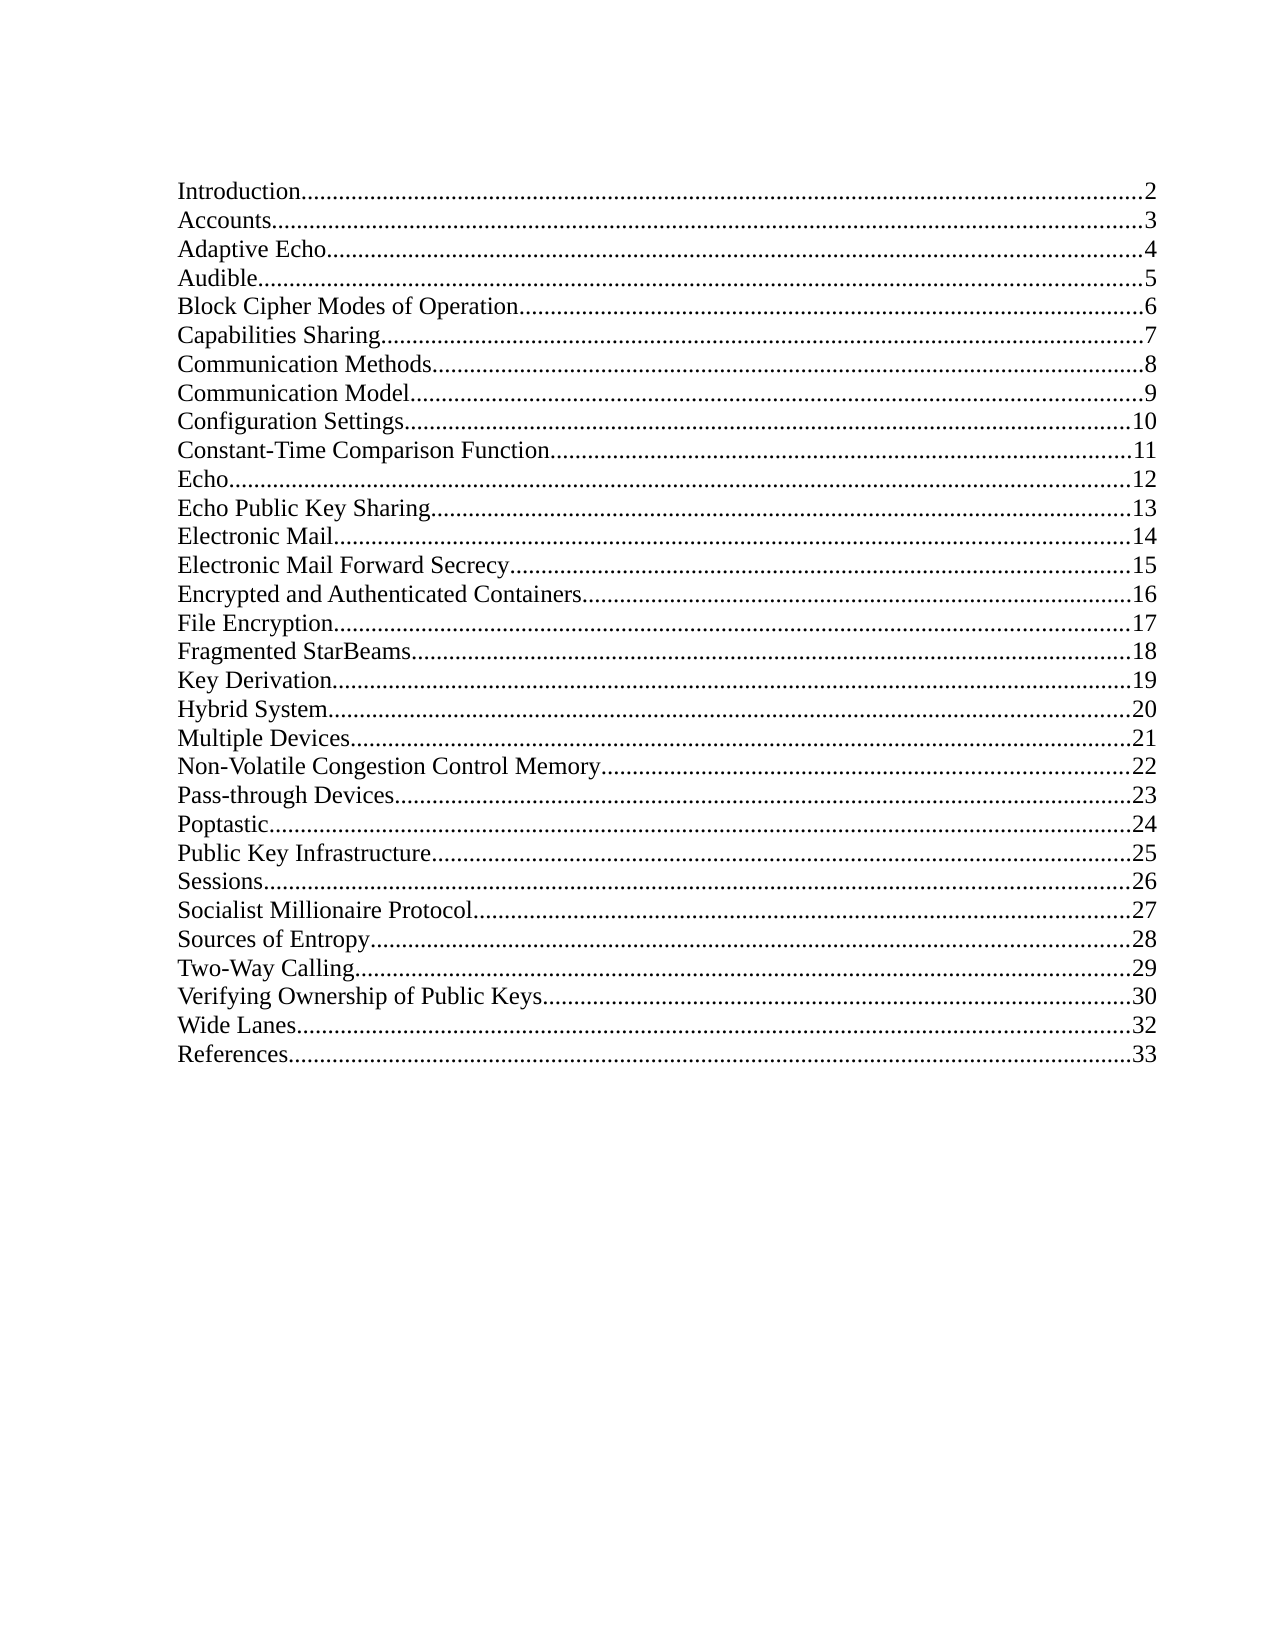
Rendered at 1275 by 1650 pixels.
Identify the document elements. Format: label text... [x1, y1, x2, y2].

text Block Cipher Modes of Operation 6 [177, 291, 1157, 320]
text Poptastic 24 [177, 809, 1157, 838]
text Communication Model 9 [177, 378, 1157, 406]
text Non-Volatile Congestion Control Memory 22 [177, 751, 1157, 780]
text Encrypted and Authenticated Containers 16 [177, 579, 1157, 608]
text Multiple Devices 21 [177, 723, 1157, 751]
text Electronic Mail 14 [177, 521, 1157, 550]
text Configuration Settings 10 [177, 406, 1157, 435]
text Public Key Infrastructure 25 [177, 838, 1157, 866]
text References 33 [177, 1039, 1157, 1068]
text Accounts 3 [177, 205, 1157, 234]
text Introduction 2 [177, 176, 1157, 205]
text Audible 5 [177, 263, 1157, 291]
text Sessions 26 [177, 866, 1157, 895]
text Echo Public Key Sharing 13 [177, 493, 1157, 521]
text Electronic Mail Forward Secrecy 15 [177, 550, 1157, 579]
text Verifying Ownership of Public Keys 30 [177, 981, 1157, 1010]
text File Encryption 17 [177, 608, 1157, 636]
text Two-Way Calling 29 [177, 953, 1157, 981]
text Capabilities Sharing 7 [177, 320, 1157, 349]
text Adaptive Echo 4 [177, 234, 1157, 263]
text Pass-through Devices 23 [177, 780, 1157, 809]
text Echo 12 [177, 464, 1157, 493]
text Fragmented StarBeams 18 [177, 636, 1157, 665]
text Hybrid System 20 [177, 694, 1157, 723]
text Constant-Time Comparison Function 11 [177, 435, 1157, 464]
text Sources of Entropy 28 [177, 924, 1157, 953]
text Socialist Millionaire Protocol 27 [177, 895, 1157, 924]
text Communication Methods 8 [177, 349, 1157, 378]
text Wide Lanes 32 [177, 1010, 1157, 1039]
text Key Derivation 19 [177, 665, 1157, 694]
